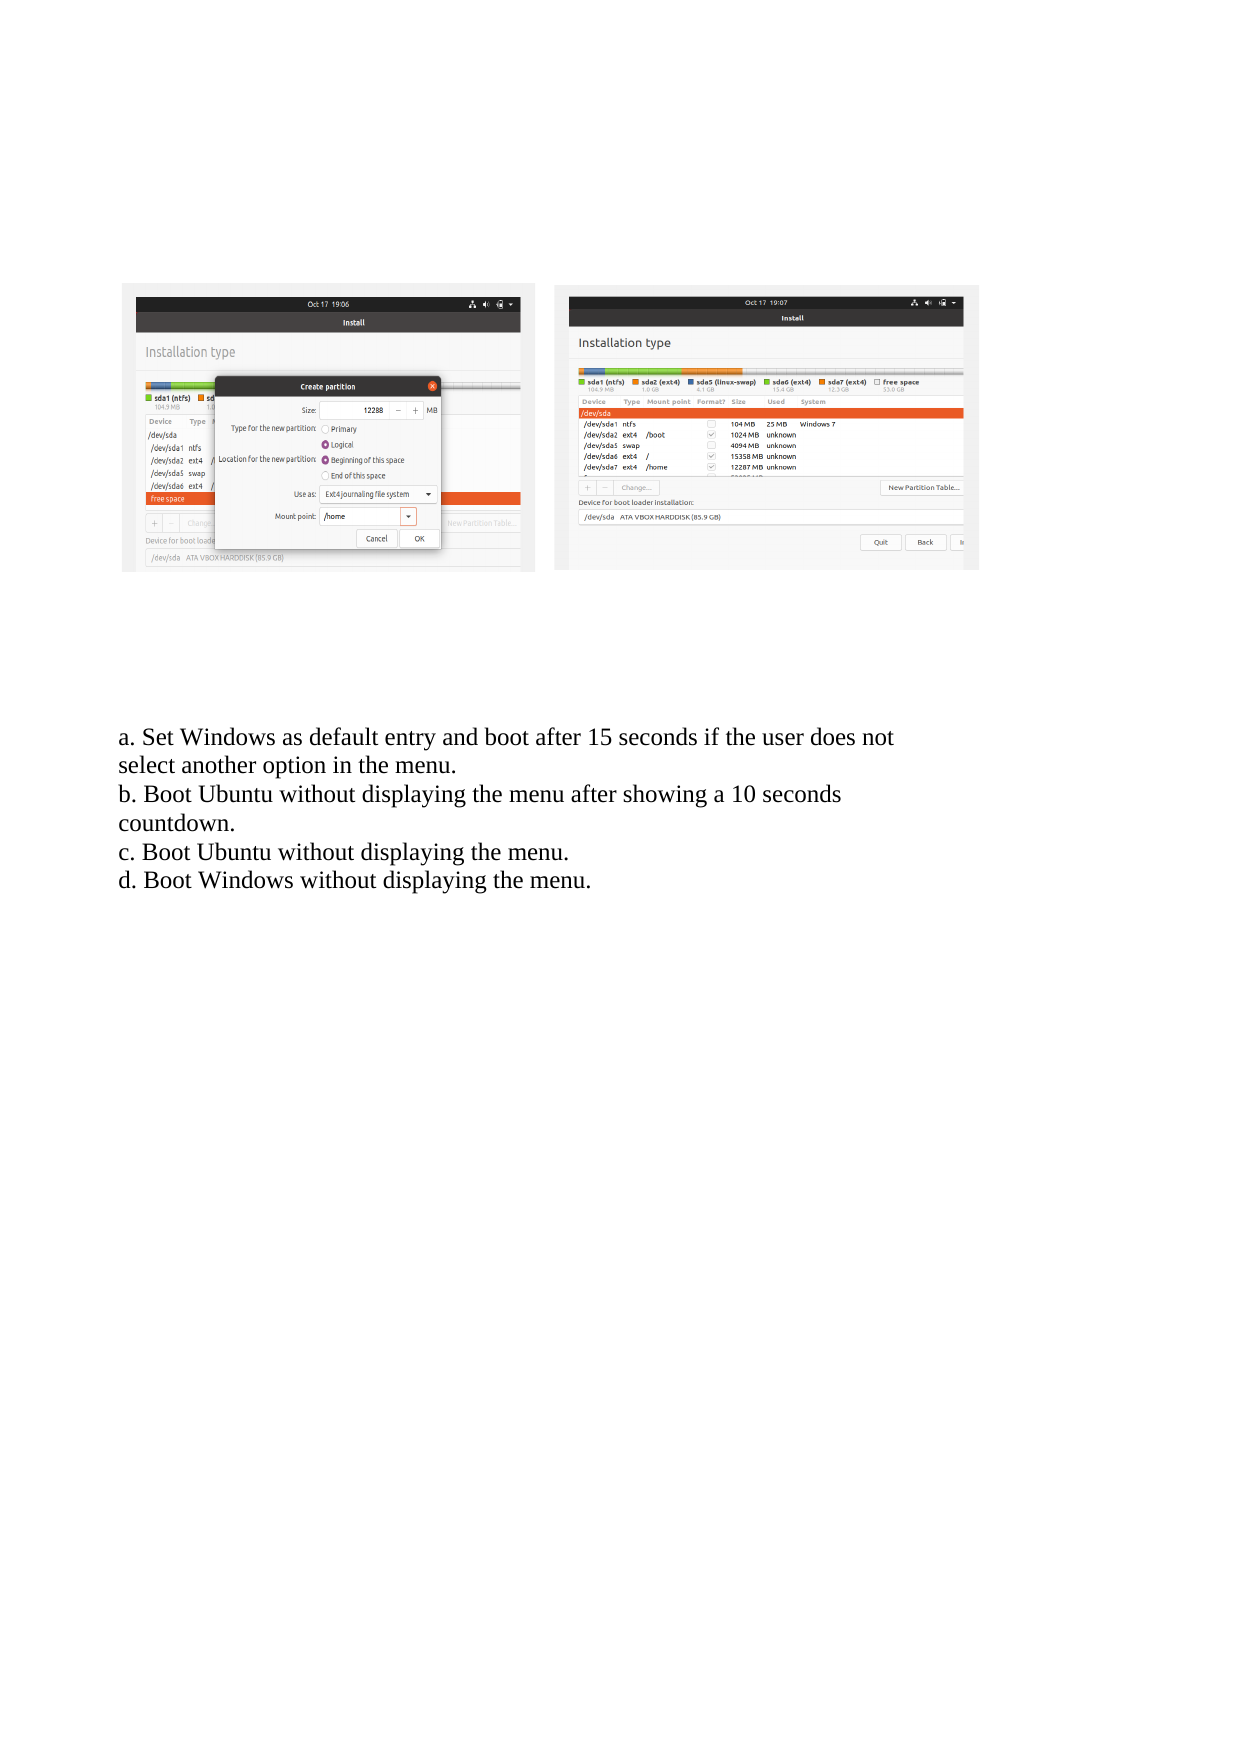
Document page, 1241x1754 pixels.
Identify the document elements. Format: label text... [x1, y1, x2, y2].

text a. Set Windows as default entry and boot after 15 seconds if the user does not select another option in the menu. b. Boot Ubuntu without displaying the menu after showing a 10 seconds countdown. c. Boot Ubuntu without displaying the menu. d. Boot Windows without displaying the menu. [118, 693, 1122, 894]
picture [121, 283, 536, 572]
picture [554, 285, 980, 570]
